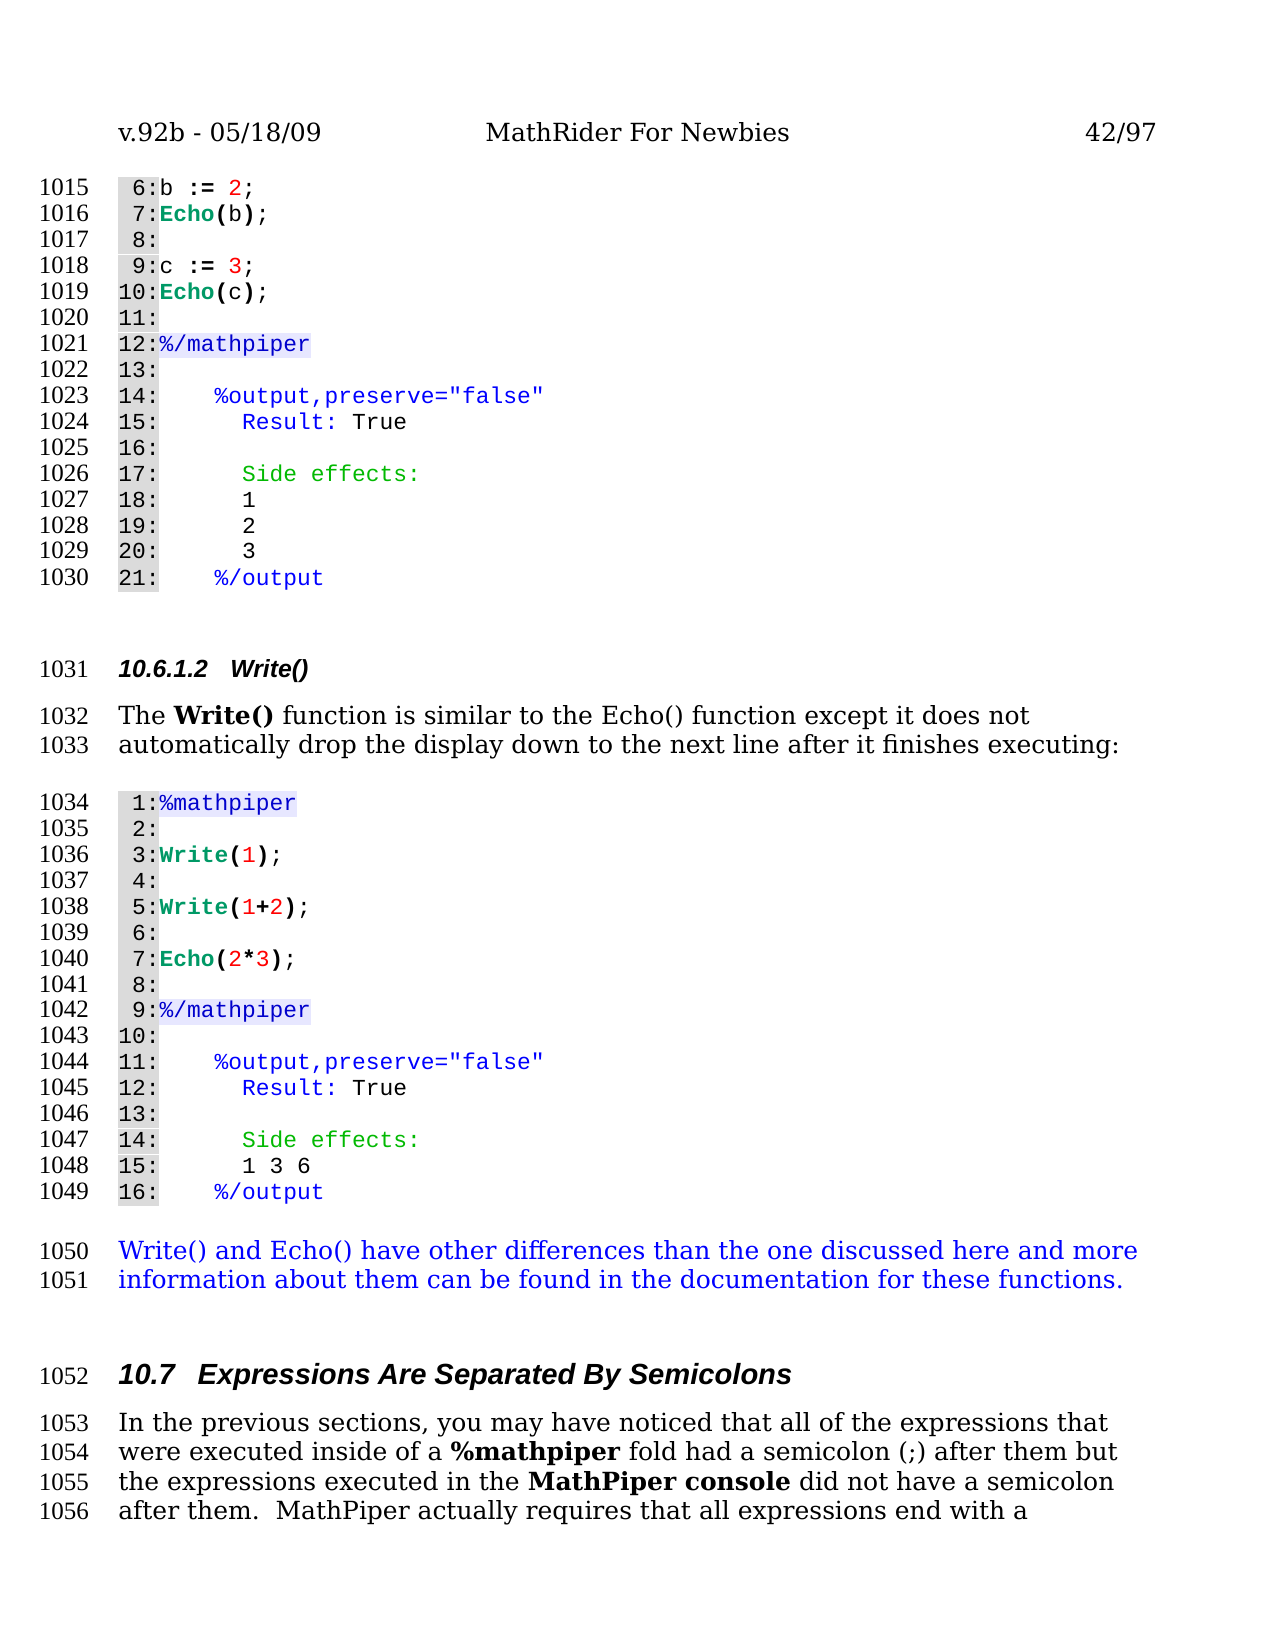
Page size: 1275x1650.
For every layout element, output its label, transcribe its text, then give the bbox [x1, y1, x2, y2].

text 12:%/mathpiper [118, 332, 1157, 358]
text 11: %output,preserve="false" [118, 1051, 1157, 1077]
text 10: [118, 1025, 1157, 1051]
text 5:Write(1+2); [118, 895, 1157, 921]
subtitle Write() [118, 654, 1157, 683]
text 7:Echo(b); [118, 203, 1157, 229]
subtitle Expressions Are Separated By Semicolons [118, 1357, 1157, 1390]
text 7:Echo(2*3); [118, 947, 1157, 973]
text 4: [118, 869, 1157, 895]
text 6: [118, 921, 1157, 947]
text 8: [118, 229, 1157, 254]
text The Write() function is similar to the Echo() function except it does not automatically drop the display down to the next line after it finishes executing: [118, 701, 1157, 759]
text 11: [118, 306, 1157, 332]
text 21: %/output [118, 566, 1157, 592]
text 8: [118, 973, 1157, 999]
text 16: %/output [118, 1180, 1157, 1206]
text 9:c := 3; [118, 254, 1157, 281]
text 3:Write(1); [118, 843, 1157, 869]
text 12: Result: True [118, 1077, 1157, 1103]
text 16: [118, 436, 1157, 462]
text 15: 1 3 6 [118, 1154, 1157, 1180]
text 10:Echo(c); [118, 281, 1157, 306]
text 14: Side effects: [118, 1128, 1157, 1154]
text 13: [118, 1103, 1157, 1128]
text 18: 1 [118, 488, 1157, 514]
text 9:%/mathpiper [118, 999, 1157, 1025]
text 15: Result: True [118, 410, 1157, 436]
text 19: 2 [118, 514, 1157, 540]
text 17: Side effects: [118, 462, 1157, 488]
text 14: %output,preserve="false" [118, 384, 1157, 410]
text 13: [118, 358, 1157, 384]
text In the previous sections, you may have noticed that all of the expressions that were executed inside of a %mathpiper fold had a semicolon (;) after them but the expressions executed in the MathPiper console did not have a semicolon after them. MathPiper actually requires that all expressions end with a [118, 1408, 1157, 1525]
text Write() and Echo() have other differences than the one discussed here and more information about them can be found in the documentation for these functions. [118, 1236, 1157, 1294]
text 1:%mathpiper [118, 791, 1157, 817]
text 2: [118, 817, 1157, 843]
text 6:b := 2; [118, 177, 1157, 203]
text 20: 3 [118, 540, 1157, 566]
